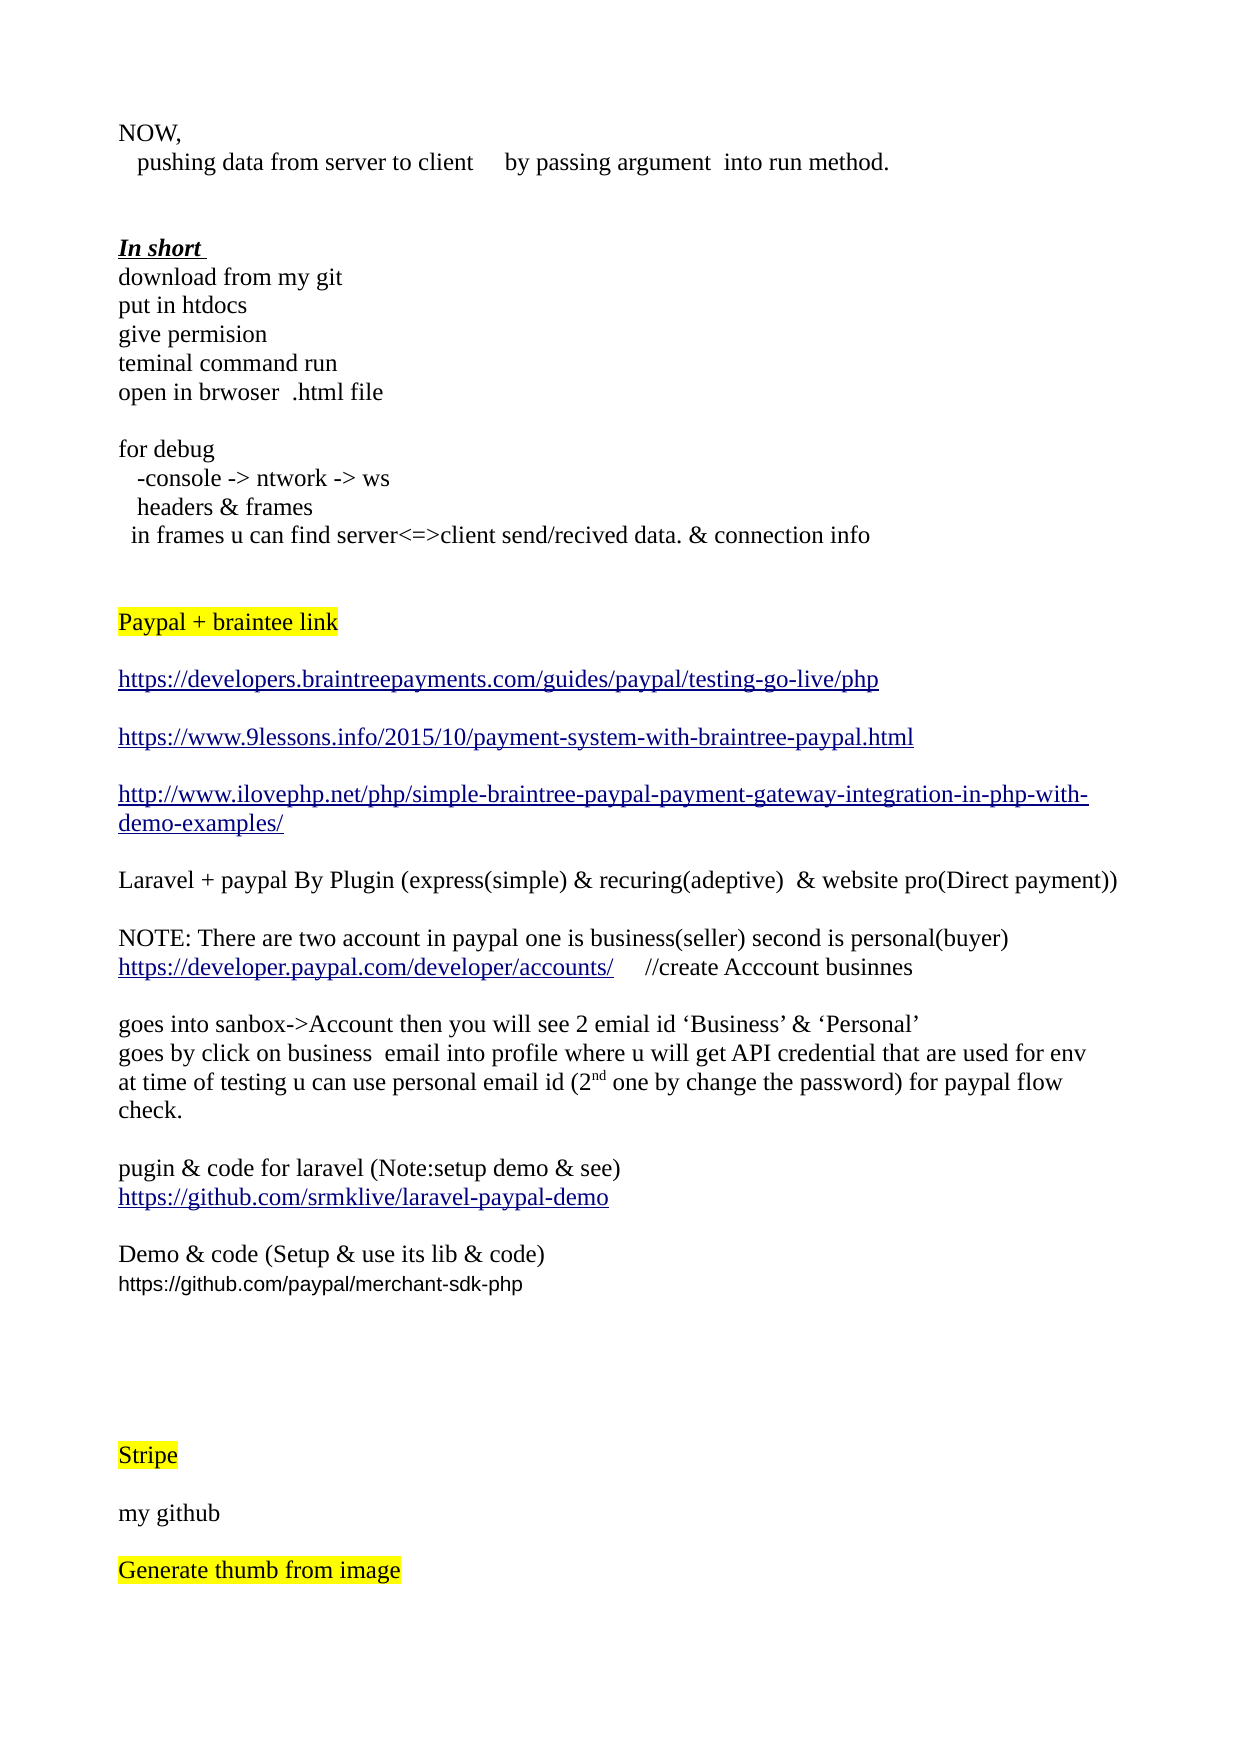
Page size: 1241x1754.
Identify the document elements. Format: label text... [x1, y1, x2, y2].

text at time of testing u can use personal email id (2nd one by change the password) for paypal flow check. [118, 1067, 1122, 1124]
text pushing data from server to client by passing argument into run method. [118, 147, 1122, 176]
text headers & frames [118, 492, 1122, 521]
text for debug [118, 434, 1122, 463]
text Paypal + braintee link [118, 607, 1122, 636]
text https://github.com/paypal/merchant-sdk-php [118, 1268, 1122, 1296]
text open in brwoser .html file [118, 377, 1122, 406]
text give permision [118, 319, 1122, 348]
text -console -> ntwork -> ws [118, 463, 1122, 492]
text https://www.9lessons.info/2015/10/payment-system-with-braintree-paypal.html [118, 722, 1122, 751]
text Generate thumb from image [118, 1556, 1122, 1584]
text in frames u can find server<=>client send/recived data. & connection info [118, 521, 1122, 549]
text NOTE: There are two account in paypal one is business(seller) second is personal(buyer) [118, 923, 1122, 952]
text my github [118, 1498, 1122, 1527]
text https://developer.paypal.com/developer/accounts/ //create Acccount businnes [118, 952, 1122, 981]
text Demo & code (Setup & use its lib & code) [118, 1239, 1122, 1268]
text NOW, [118, 118, 1122, 147]
text https://github.com/srmklive/laravel-paypal-demo [118, 1182, 1122, 1211]
text http://www.ilovephp.net/php/simple-braintree-paypal-payment-gateway-integration-in-php-with-demo-examples/ [118, 779, 1122, 837]
text Stripe [118, 1441, 1122, 1469]
text download from my git [118, 262, 1122, 291]
text goes into sanbox->Account then you will see 2 emial id ‘Business’ & ‘Personal’ [118, 1009, 1122, 1038]
text put in htdocs [118, 291, 1122, 319]
text https://developers.braintreepayments.com/guides/paypal/testing-go-live/php [118, 664, 1122, 693]
text Laravel + paypal By Plugin (express(simple) & recuring(adeptive) & website pro(Direct payment)) [118, 866, 1122, 894]
text goes by click on business email into profile where u will get API credential that are used for env [118, 1038, 1122, 1067]
text pugin & code for laravel (Note:setup demo & see) [118, 1153, 1122, 1182]
text In short [118, 233, 1122, 262]
text teminal command run [118, 348, 1122, 377]
